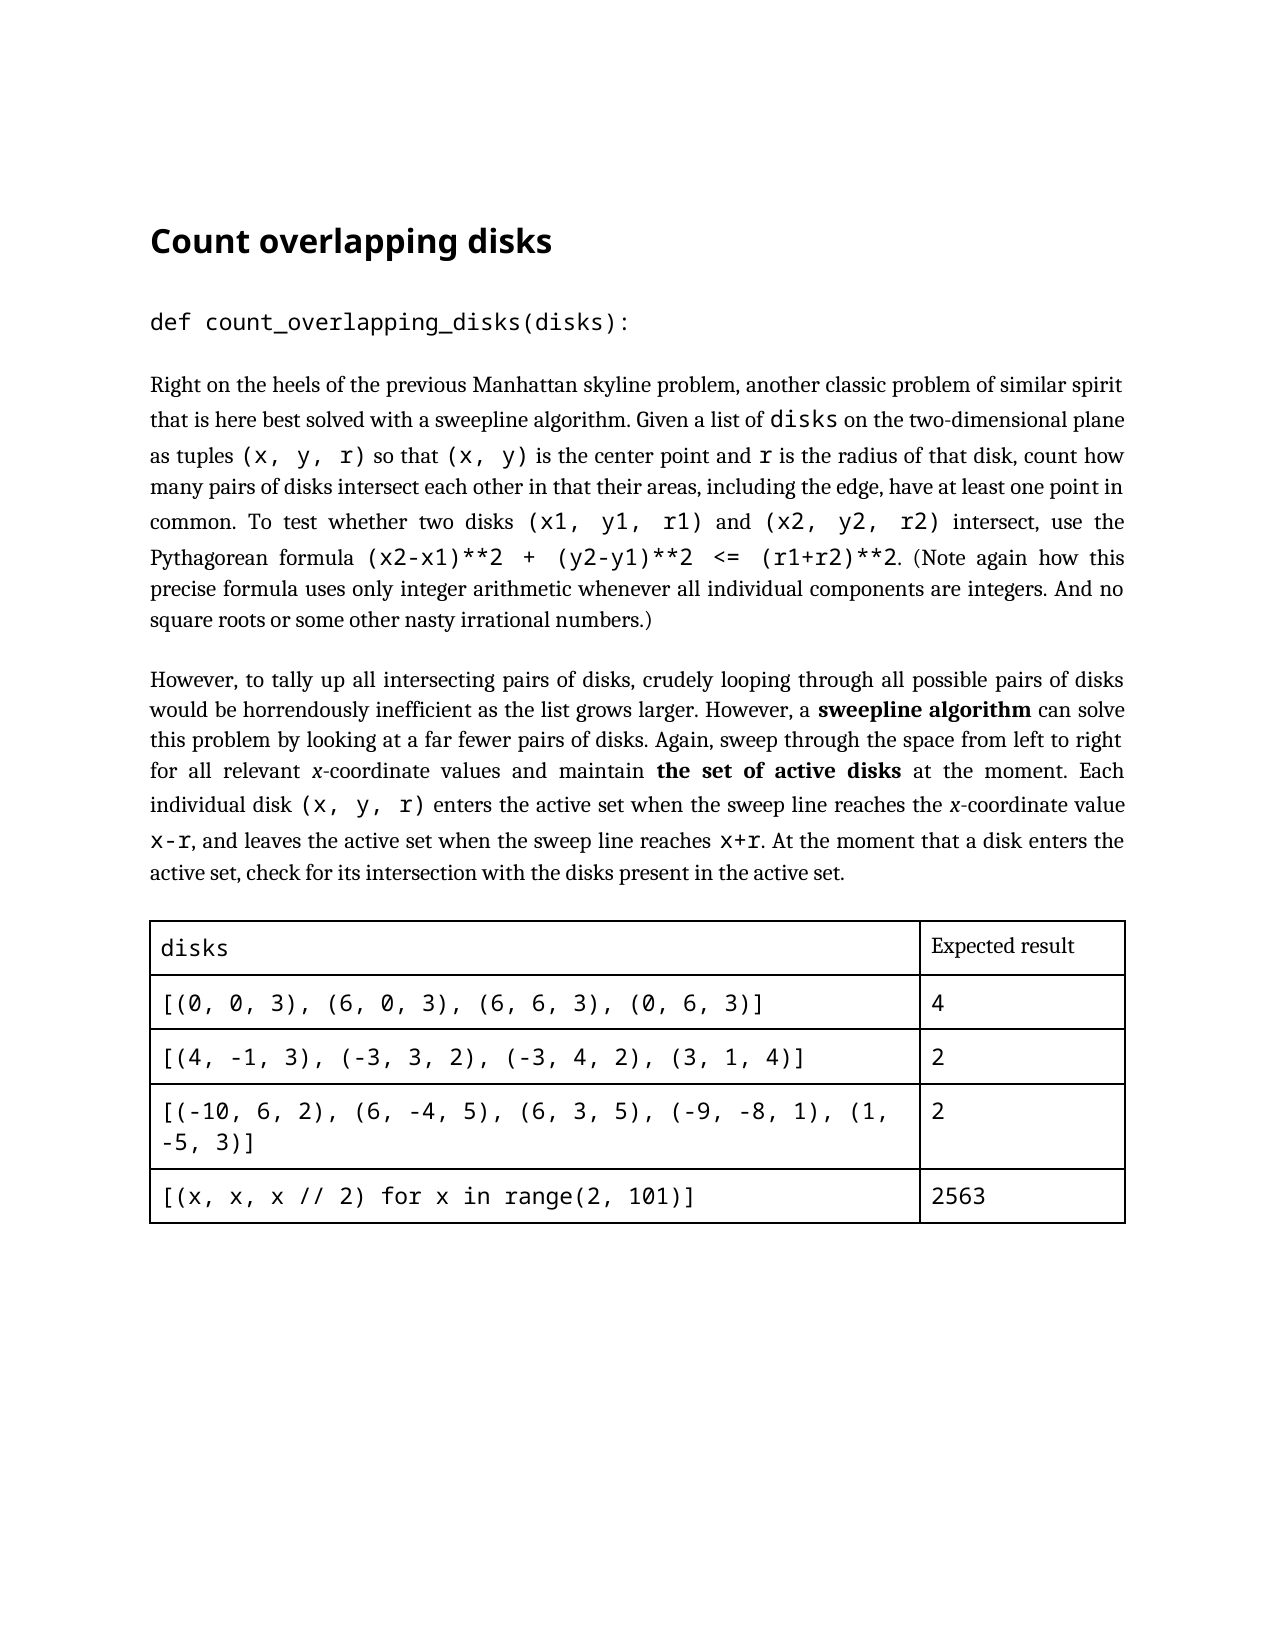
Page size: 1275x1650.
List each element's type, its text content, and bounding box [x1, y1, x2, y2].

table_header disks [151, 922, 919, 974]
table_cell [(-10, 6, 2), (6, -4, 5), (6, 3, 5), (-9, -8, 1), (1, -5, 3)] [151, 1085, 919, 1168]
table_header Expected result [921, 922, 1124, 974]
table_cell 2 [921, 1030, 1124, 1082]
table_cell [(x, x, x // 2) for x in range(2, 101)] [151, 1170, 919, 1222]
table_cell [(0, 0, 3), (6, 0, 3), (6, 6, 3), (0, 6, 3)] [151, 976, 919, 1028]
table_cell 4 [921, 976, 1124, 1028]
subtitle Count overlapping disks [150, 218, 1125, 263]
text Right on the heels of the previous Manhattan skyline problem, another classic problem of similar spirit that is here best solved with a sweepline algorithm. Given a list of disks on the two-dimensional plane as tuples (x, y, r) so that (x, y) is the center point and r is the radius of that disk, count how many pairs of disks intersect each other in that their areas, including the edge, have at least one point in common. To test whether two disks (x1, y1, r1) and (x2, y2, r2) intersect, use the Pythagorean formula (x2-x1)**2 + (y2-y1)**2 <= (r1+r2)**2. (Note again how this precise formula uses only integer arithmetic whenever all individual components are integers. And no square roots or some other nasty irrational numbers.) [150, 372, 1125, 633]
text However, to tally up all intersecting pairs of disks, crudely looping through all possible pairs of disks would be horrendously inefficient as the list grows larger. However, a sweepline algorithm can solve this problem by looking at a far fewer pairs of disks. Again, sweep through the space from left to right for all relevant x-coordinate values and maintain the set of active disks at the moment. Each individual disk (x, y, r) enters the active set when the sweep line reaches the x-coordinate value x-r, and leaves the active set when the sweep line reaches x+r. At the moment that a disk enters the active set, check for its intersection with the disks present in the active set. [150, 667, 1125, 886]
table_cell [(4, -1, 3), (-3, 3, 2), (-3, 4, 2), (3, 1, 4)] [151, 1030, 919, 1082]
table_cell 2563 [921, 1170, 1124, 1222]
text def count_overlapping_disks(disks): [150, 306, 1125, 337]
table_cell 2 [921, 1085, 1124, 1168]
